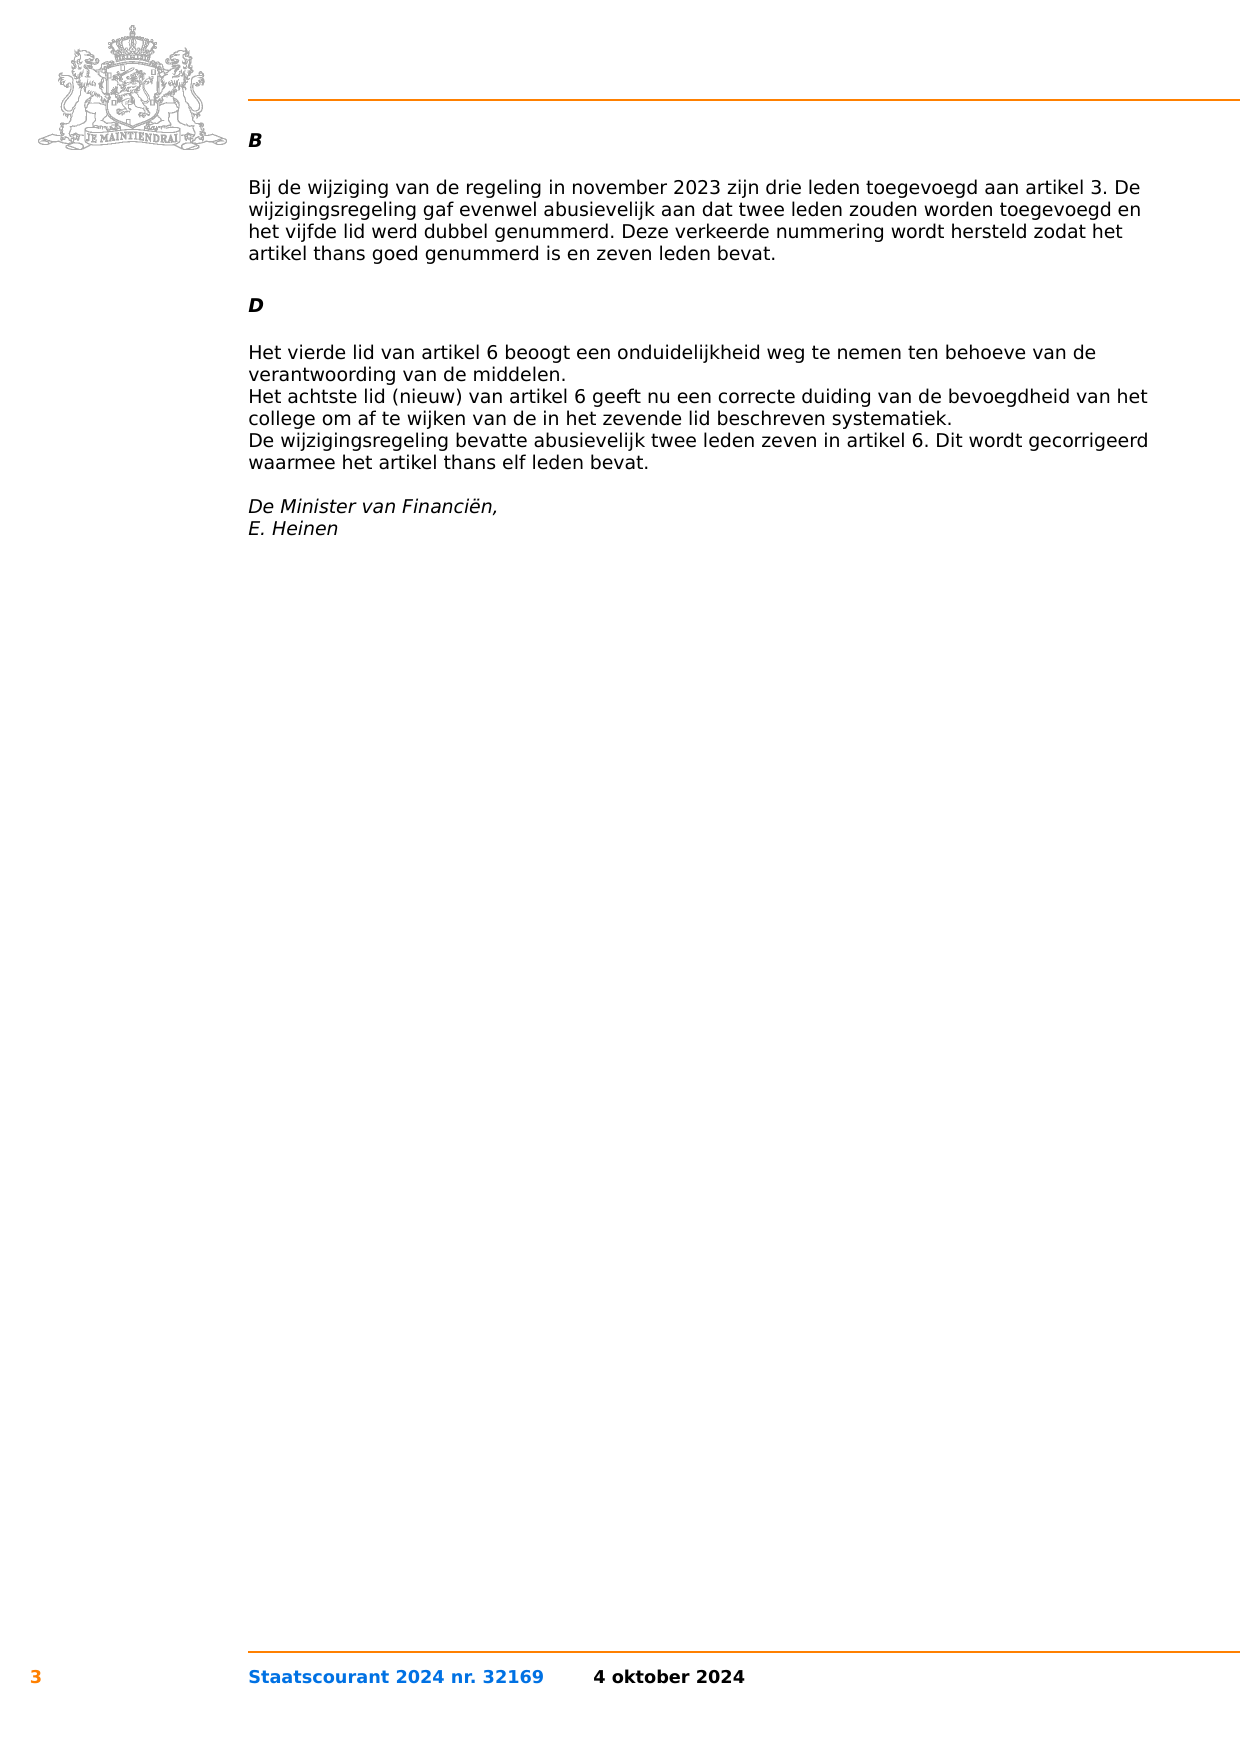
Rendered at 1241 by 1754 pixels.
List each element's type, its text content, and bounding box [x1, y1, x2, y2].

picture [38, 25, 227, 150]
text Bij de wijziging van de regeling in november 2023 zijn drie leden toegevoegd aan artikel 3. De wijzigingsregeling gaf evenwel abusievelijk aan dat twee leden zouden worden toegevoegd en het vijfde lid werd dubbel genummerd. Deze verkeerde nummering wordt hersteld zodat het artikel thans goed genummerd is en zeven leden bevat. [248, 177, 1163, 265]
text De Minister van Financiën, E. Heinen [248, 496, 1163, 539]
subtitle D [248, 295, 1163, 317]
text De wijzigingsregeling bevatte abusievelijk twee leden zeven in artikel 6. Dit wordt gecorrigeerd waarmee het artikel thans elf leden bevat. [248, 430, 1163, 474]
subtitle B [248, 130, 1163, 152]
text Het achtste lid (nieuw) van artikel 6 geeft nu een correcte duiding van de bevoegdheid van het college om af te wijken van de in het zevende lid beschreven systematiek. [248, 386, 1163, 430]
text Het vierde lid van artikel 6 beoogt een onduidelijkheid weg te nemen ten behoeve van de verantwoording van de middelen. [248, 342, 1163, 386]
